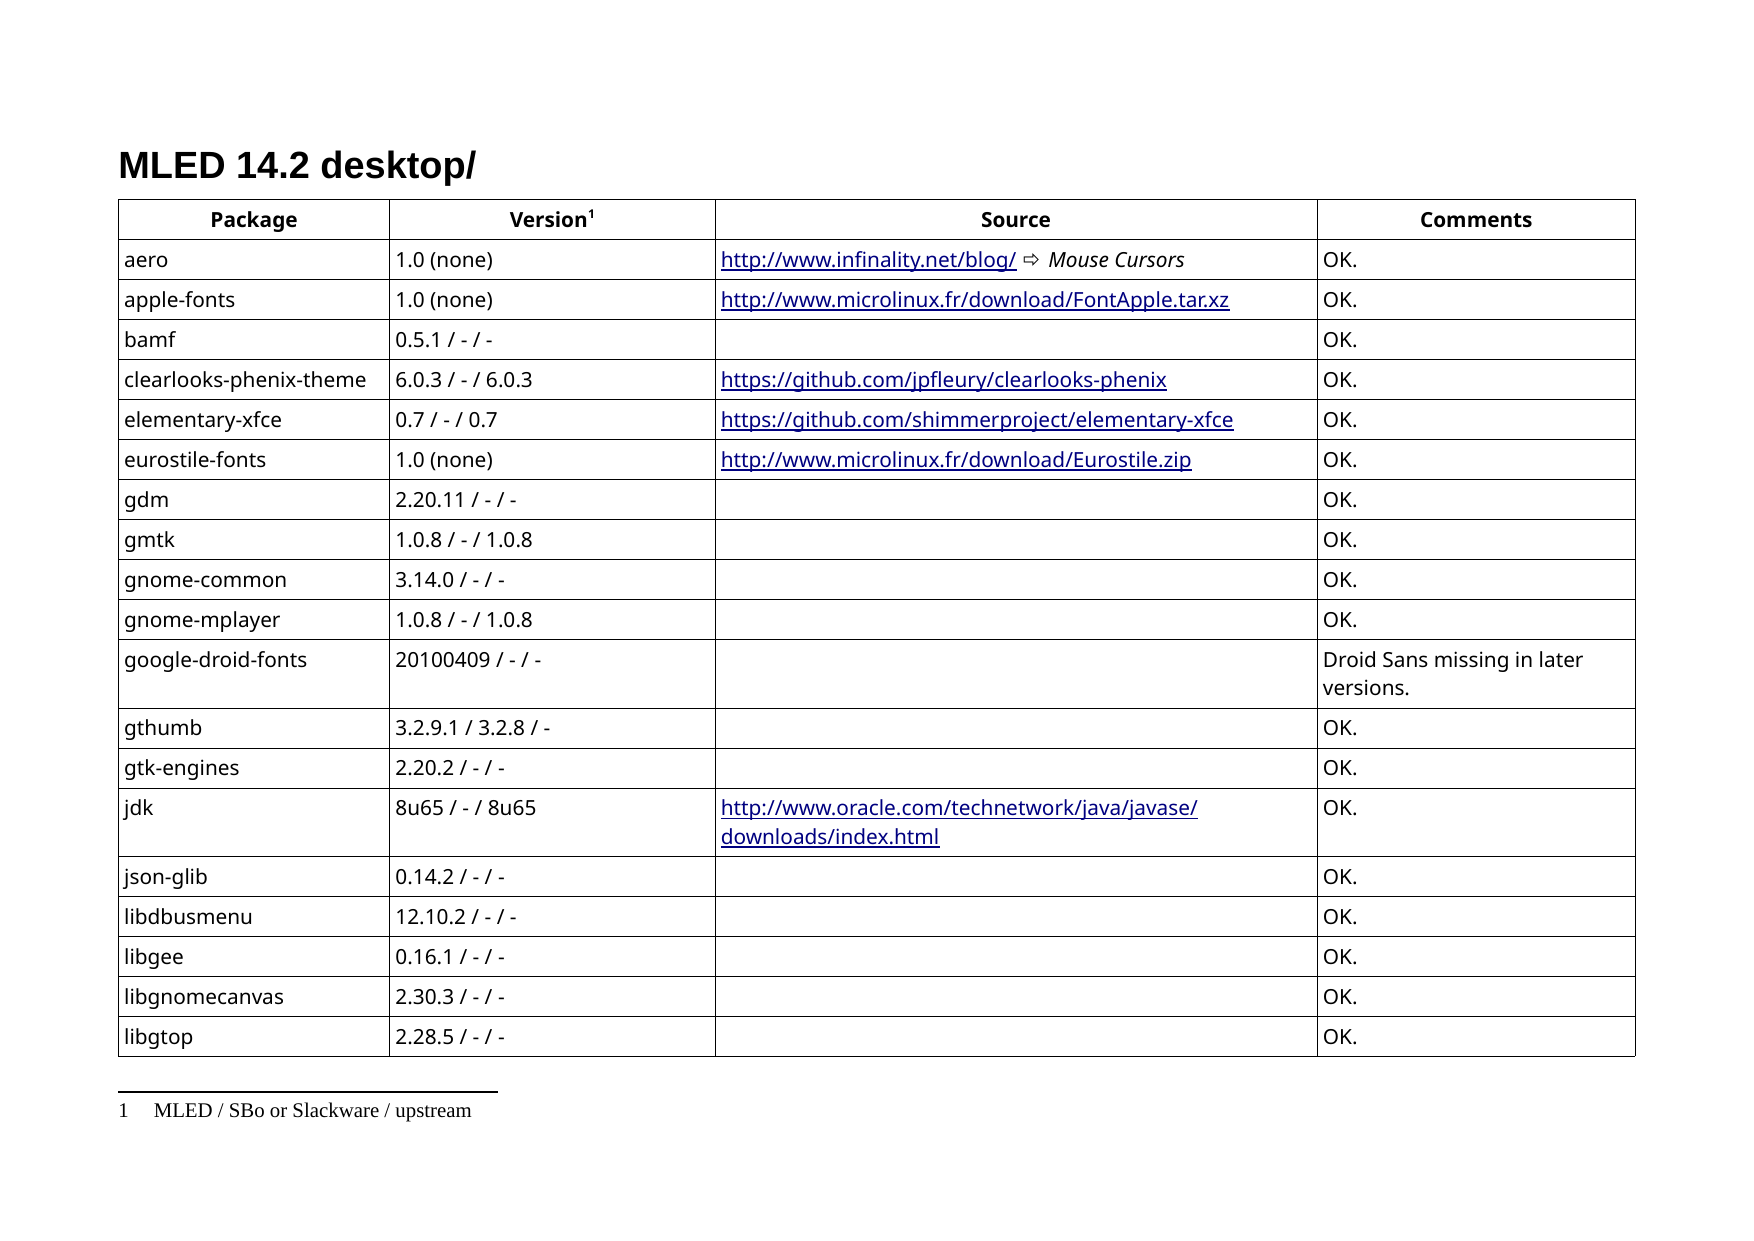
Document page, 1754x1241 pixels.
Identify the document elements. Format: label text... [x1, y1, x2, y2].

table_cell eurostile-fonts [119, 440, 389, 479]
table_cell google-droid-fonts [119, 640, 389, 708]
table_cell gthumb [119, 709, 389, 748]
table_cell 2.28.5 / - / - [390, 1017, 715, 1056]
table_cell gnome-common [119, 560, 389, 599]
table_cell [716, 857, 1317, 896]
table_cell OK. [1318, 857, 1635, 896]
table_cell OK. [1318, 280, 1635, 319]
table_cell apple-fonts [119, 280, 389, 319]
table_cell [716, 1017, 1317, 1056]
table_cell OK. [1318, 320, 1635, 359]
table_cell http://www.microlinux.fr/download/FontApple.tar.xz [716, 280, 1317, 319]
table_cell gmtk [119, 520, 389, 559]
table_cell gnome-mplayer [119, 600, 389, 639]
table_cell http://www.microlinux.fr/download/Eurostile.zip [716, 440, 1317, 479]
table_cell libgtop [119, 1017, 389, 1056]
table_cell OK. [1318, 600, 1635, 639]
table_cell 0.16.1 / - / - [390, 937, 715, 976]
table_cell [716, 977, 1317, 1016]
table_cell [716, 749, 1317, 788]
table_cell 1.0.8 / - / 1.0.8 [390, 600, 715, 639]
table_cell 0.14.2 / - / - [390, 857, 715, 896]
table_cell 1.0.8 / - / 1.0.8 [390, 520, 715, 559]
table_header Version [390, 200, 715, 239]
table_header Comments [1318, 200, 1635, 239]
table_cell 3.14.0 / - / - [390, 560, 715, 599]
table_cell 1.0 (none) [390, 240, 715, 279]
table_cell OK. [1318, 897, 1635, 936]
table_cell [716, 709, 1317, 748]
table_cell OK. [1318, 560, 1635, 599]
table_cell 1.0 (none) [390, 440, 715, 479]
table_cell OK. [1318, 977, 1635, 1016]
table_cell OK. [1318, 400, 1635, 439]
table_cell 6.0.3 / - / 6.0.3 [390, 360, 715, 399]
table_cell OK. [1318, 709, 1635, 748]
table_cell elementary-xfce [119, 400, 389, 439]
table_cell OK. [1318, 937, 1635, 976]
table_cell 0.5.1 / - / - [390, 320, 715, 359]
table_cell bamf [119, 320, 389, 359]
table_cell gdm [119, 480, 389, 519]
table_cell https://github.com/jpfleury/clearlooks-phenix [716, 360, 1317, 399]
table_cell [716, 320, 1317, 359]
table_cell 2.30.3 / - / - [390, 977, 715, 1016]
table_cell OK. [1318, 480, 1635, 519]
table_cell [716, 560, 1317, 599]
table_cell 0.7 / - / 0.7 [390, 400, 715, 439]
table_cell OK. [1318, 440, 1635, 479]
table_cell json-glib [119, 857, 389, 896]
table_cell Droid Sans missing in later versions. [1318, 640, 1635, 708]
table_cell [716, 640, 1317, 708]
table_cell 12.10.2 / - / - [390, 897, 715, 936]
table_cell 2.20.2 / - / - [390, 749, 715, 788]
table_header Source [716, 200, 1317, 239]
table_cell OK. [1318, 1017, 1635, 1056]
table_cell libgee [119, 937, 389, 976]
table_cell OK. [1318, 520, 1635, 559]
table_cell 8u65 / - / 8u65 [390, 789, 715, 856]
table_cell 20100409 / - / - [390, 640, 715, 708]
subtitle MLED 14.2 desktop/ [118, 143, 1636, 187]
table_cell libdbusmenu [119, 897, 389, 936]
table_cell [716, 897, 1317, 936]
table_cell [716, 480, 1317, 519]
table_cell [716, 520, 1317, 559]
table_cell OK. [1318, 360, 1635, 399]
table_cell jdk [119, 789, 389, 856]
table_cell OK. [1318, 789, 1635, 856]
table_cell http://www.oracle.com/technetwork/java/javase/downloads/index.html [716, 789, 1317, 856]
table_cell gtk-engines [119, 749, 389, 788]
table_cell libgnomecanvas [119, 977, 389, 1016]
table_header Package [119, 200, 389, 239]
table_cell 3.2.9.1 / 3.2.8 / - [390, 709, 715, 748]
table_cell [716, 937, 1317, 976]
table_cell OK. [1318, 749, 1635, 788]
table_cell http://www.infinality.net/blog/  Mouse Cursors [716, 240, 1317, 279]
table_cell [716, 600, 1317, 639]
table_cell clearlooks-phenix-theme [119, 360, 389, 399]
table_cell 2.20.11 / - / - [390, 480, 715, 519]
table_cell OK. [1318, 240, 1635, 279]
table_cell 1.0 (none) [390, 280, 715, 319]
table_cell aero [119, 240, 389, 279]
table_cell https://github.com/shimmerproject/elementary-xfce [716, 400, 1317, 439]
